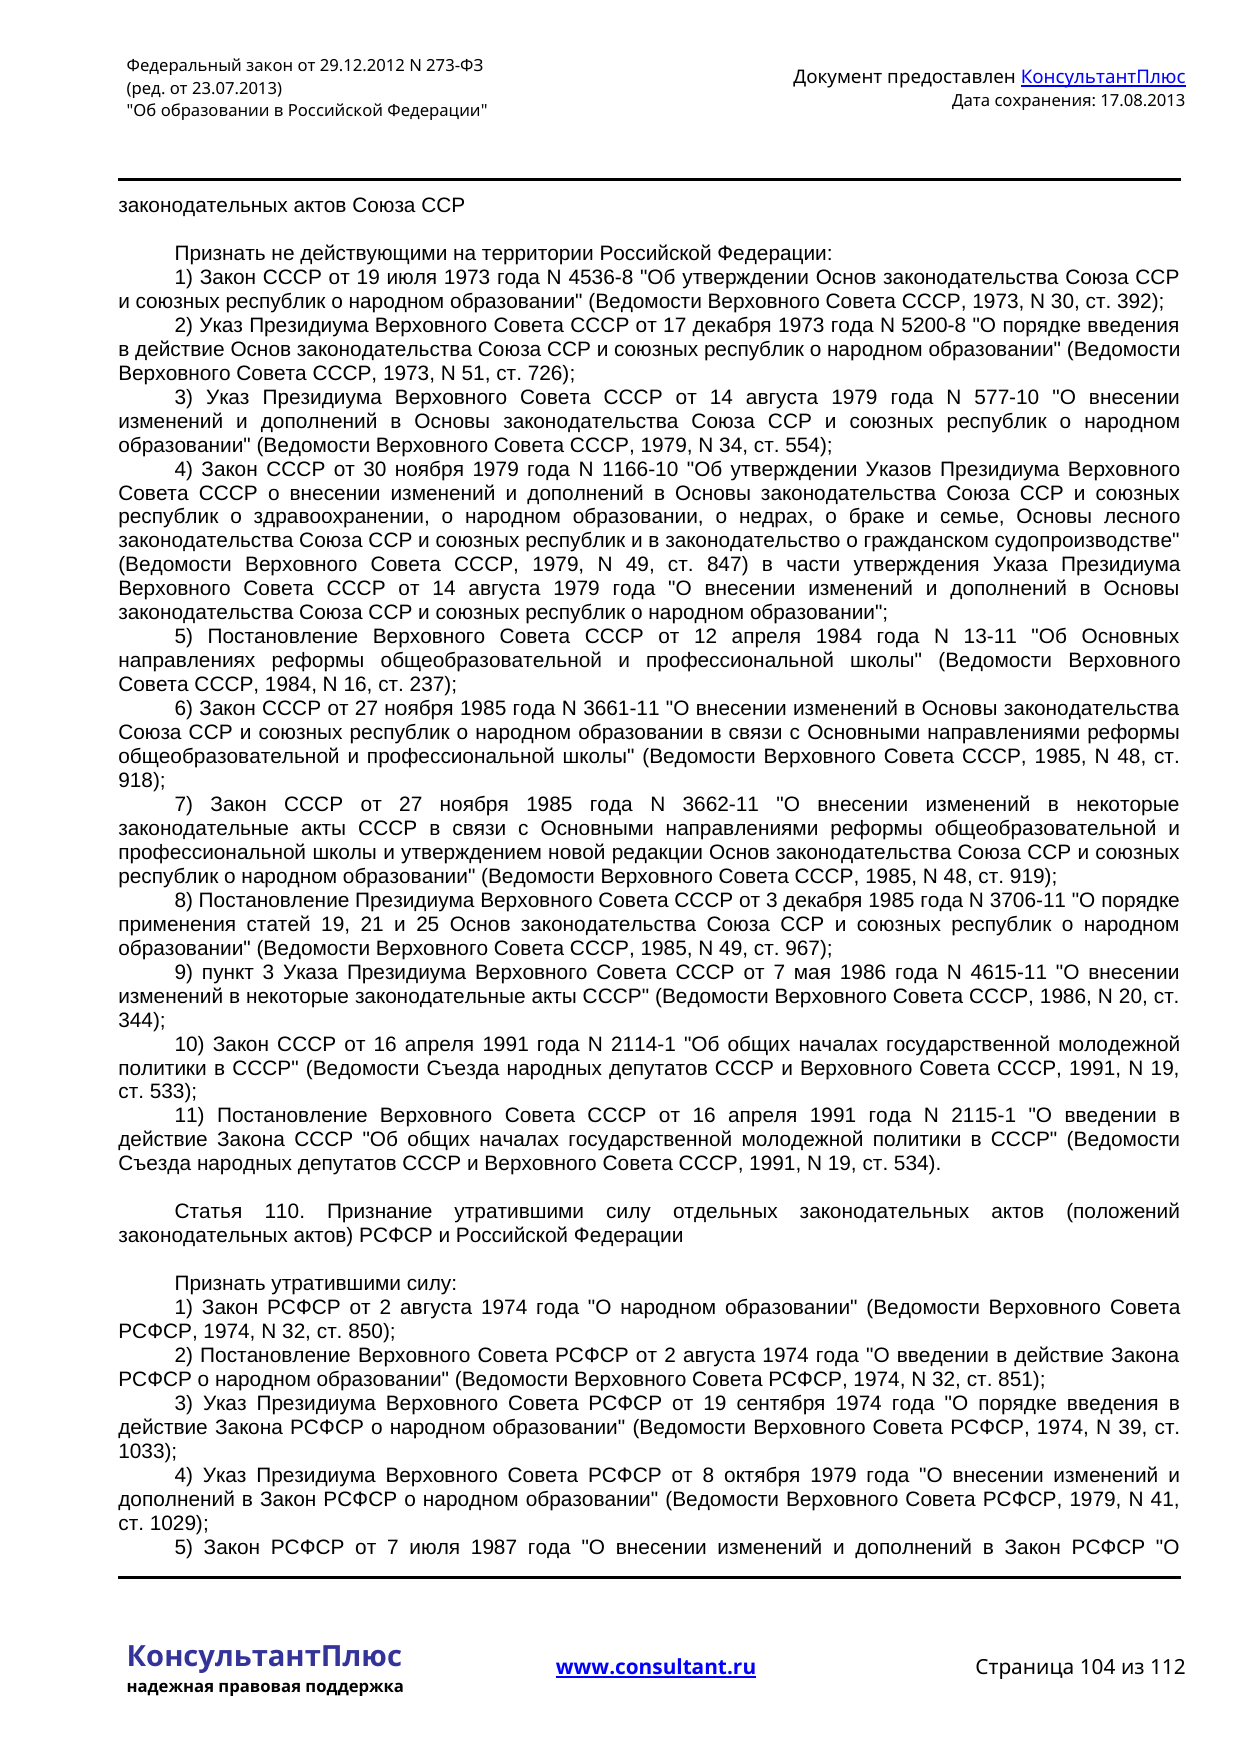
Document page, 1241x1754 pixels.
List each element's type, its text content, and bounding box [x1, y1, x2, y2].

text 9) пункт 3 Указа Президиума Верховного Совета СССР от 7 мая 1986 года N 4615-11 "О внесении изменений в некоторые законодательные акты СССР" (Ведомости Верховного Совета СССР, 1986, N 20, ст. 344); [118, 959, 1181, 1031]
text 8) Постановление Президиума Верховного Совета СССР от 3 декабря 1985 года N 3706-11 "О порядке применения статей 19, 21 и 25 Основ законодательства Союза ССР и союзных республик о народном образовании" (Ведомости Верховного Совета СССР, 1985, N 49, ст. 967); [118, 888, 1181, 959]
text 3) Указ Президиума Верховного Совета СССР от 14 августа 1979 года N 577-10 "О внесении изменений и дополнений в Основы законодательства Союза ССР и союзных республик о народном образовании" (Ведомости Верховного Совета СССР, 1979, N 34, ст. 554); [118, 384, 1181, 456]
text 5) Закон РСФСР от 7 июля 1987 года "О внесении изменений и дополнений в Закон РСФСР "О [118, 1534, 1181, 1558]
text Статья 110. Признание утратившими силу отдельных законодательных актов (положений законодательных актов) РСФСР и Российской Федерации [118, 1199, 1181, 1247]
text 2) Указ Президиума Верховного Совета СССР от 17 декабря 1973 года N 5200-8 "О порядке введения в действие Основ законодательства Союза ССР и союзных республик о народном образовании" (Ведомости Верховного Совета СССР, 1973, N 51, ст. 726); [118, 313, 1181, 384]
text 1) Закон РСФСР от 2 августа 1974 года "О народном образовании" (Ведомости Верховного Совета РСФСР, 1974, N 32, ст. 850); [118, 1295, 1181, 1343]
text 4) Закон СССР от 30 ноября 1979 года N 1166-10 "Об утверждении Указов Президиума Верховного Совета СССР о внесении изменений и дополнений в Основы законодательства Союза ССР и союзных республик о здравоохранении, о народном образовании, о недрах, о браке и семье, Основы лесного законодательства Союза ССР и союзных республик и в законодательство о гражданском судопроизводстве" (Ведомости Верховного Совета СССР, 1979, N 49, ст. 847) в части утверждения Указа Президиума Верховного Совета СССР от 14 августа 1979 года "О внесении изменений и дополнений в Основы законодательства Союза ССР и союзных республик о народном образовании"; [118, 456, 1181, 624]
text 5) Постановление Верховного Совета СССР от 12 апреля 1984 года N 13-11 "Об Основных направлениях реформы общеобразовательной и профессиональной школы" (Ведомости Верховного Совета СССР, 1984, N 16, ст. 237); [118, 624, 1181, 696]
text 7) Закон СССР от 27 ноября 1985 года N 3662-11 "О внесении изменений в некоторые законодательные акты СССР в связи с Основными направлениями реформы общеобразовательной и профессиональной школы и утверждением новой редакции Основ законодательства Союза ССР и союзных республик о народном образовании" (Ведомости Верховного Совета СССР, 1985, N 48, ст. 919); [118, 792, 1181, 888]
text 6) Закон СССР от 27 ноября 1985 года N 3661-11 "О внесении изменений в Основы законодательства Союза ССР и союзных республик о народном образовании в связи с Основными направлениями реформы общеобразовательной и профессиональной школы" (Ведомости Верховного Совета СССР, 1985, N 48, ст. 918); [118, 696, 1181, 792]
text Признать утратившими силу: [118, 1271, 1181, 1295]
text 4) Указ Президиума Верховного Совета РСФСР от 8 октября 1979 года "О внесении изменений и дополнений в Закон РСФСР о народном образовании" (Ведомости Верховного Совета РСФСР, 1979, N 41, ст. 1029); [118, 1463, 1181, 1534]
text законодательных актов Союза ССР [118, 193, 1181, 217]
text 2) Постановление Верховного Совета РСФСР от 2 августа 1974 года "О введении в действие Закона РСФСР о народном образовании" (Ведомости Верховного Совета РСФСР, 1974, N 32, ст. 851); [118, 1343, 1181, 1391]
text 1) Закон СССР от 19 июля 1973 года N 4536-8 "Об утверждении Основ законодательства Союза ССР и союзных республик о народном образовании" (Ведомости Верховного Совета СССР, 1973, N 30, ст. 392); [118, 265, 1181, 313]
text 3) Указ Президиума Верховного Совета РСФСР от 19 сентября 1974 года "О порядке введения в действие Закона РСФСР о народном образовании" (Ведомости Верховного Совета РСФСР, 1974, N 39, ст. 1033); [118, 1391, 1181, 1463]
text 11) Постановление Верховного Совета СССР от 16 апреля 1991 года N 2115-1 "О введении в действие Закона СССР "Об общих началах государственной молодежной политики в СССР" (Ведомости Съезда народных депутатов СССР и Верховного Совета СССР, 1991, N 19, ст. 534). [118, 1103, 1181, 1175]
text Признать не действующими на территории Российской Федерации: [118, 241, 1181, 265]
text 10) Закон СССР от 16 апреля 1991 года N 2114-1 "Об общих началах государственной молодежной политики в СССР" (Ведомости Съезда народных депутатов СССР и Верховного Совета СССР, 1991, N 19, ст. 533); [118, 1031, 1181, 1103]
